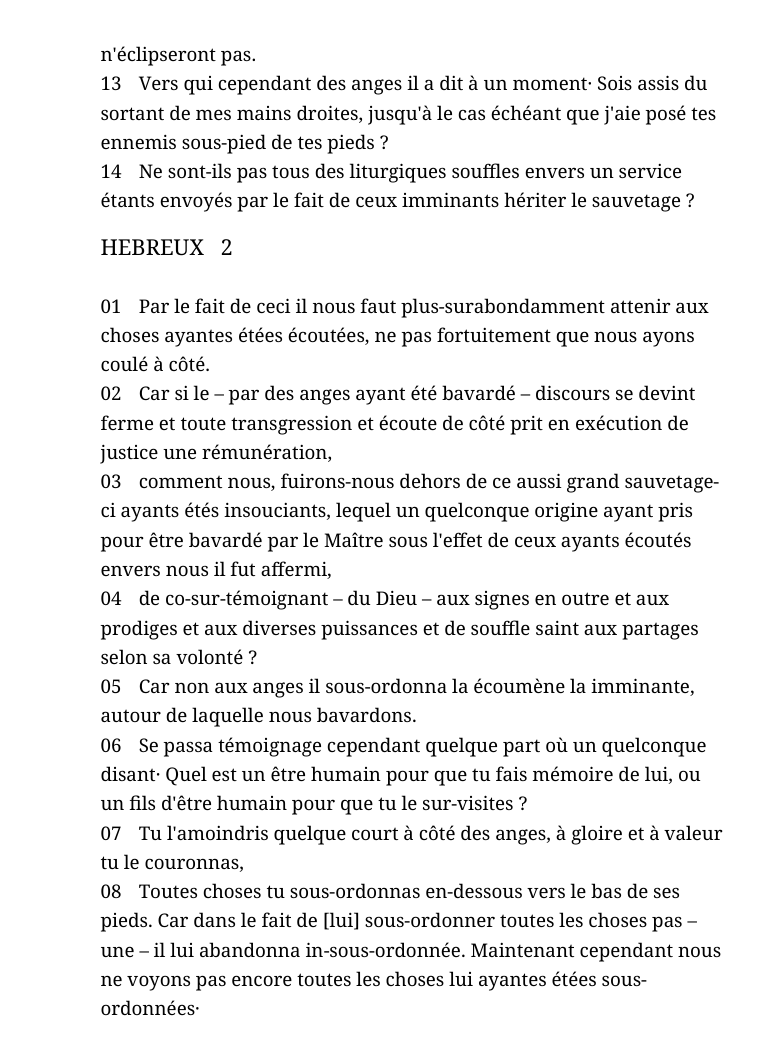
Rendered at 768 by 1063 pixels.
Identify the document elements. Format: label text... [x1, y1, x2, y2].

text 01 Par le fait de ceci il nous faut plus-surabondamment attenir aux choses ayantes étées écoutées, ne pas fortuitement que nous ayons coulé à côté. 02 Car si le – par des anges ayant été bavardé – discours se devint ferme et toute transgression et écoute de côté prit en exécution de justice une rémunération, 03 comment nous, fuirons-nous dehors de ce aussi grand sauvetage-ci ayants étés insouciants, lequel un quelconque origine ayant pris pour être bavardé par le Maître sous l'effet de ceux ayants écoutés envers nous il fut affermi, 04 de co-sur-témoignant – du Dieu – aux signes en outre et aux prodiges et aux diverses puissances et de souffle saint aux partages selon sa volonté ? 05 Car non aux anges il sous-ordonna la écoumène la imminante, autour de laquelle nous bavardons. 06 Se passa témoignage cependant quelque part où un quelconque disant· Quel est un être humain pour que tu fais mémoire de lui, ou un fils d'être humain pour que tu le sur-visites ? 07 Tu l'amoindris quelque court à côté des anges, à gloire et à valeur tu le couronnas, 08 Toutes choses tu sous-ordonnas en-dessous vers le bas de ses pieds. Car dans le fait de [lui] sous-ordonner toutes les choses pas – une – il lui abandonna in-sous-ordonnée. Maintenant cependant nous ne voyons pas encore toutes les choses lui ayantes étées sous-ordonnées· [100, 266, 729, 1021]
text HEBREUX 2 [100, 232, 729, 261]
text n'éclipseront pas. 13 Vers qui cependant des anges il a dit à un moment· Sois assis du sortant de mes mains droites, jusqu'à le cas échéant que j'aie posé tes ennemis sous-pied de tes pieds ? 14 Ne sont-ils pas tous des liturgiques souffles envers un service étants envoyés par le fait de ceux imminants hériter le sauvetage ? [100, 41, 729, 213]
